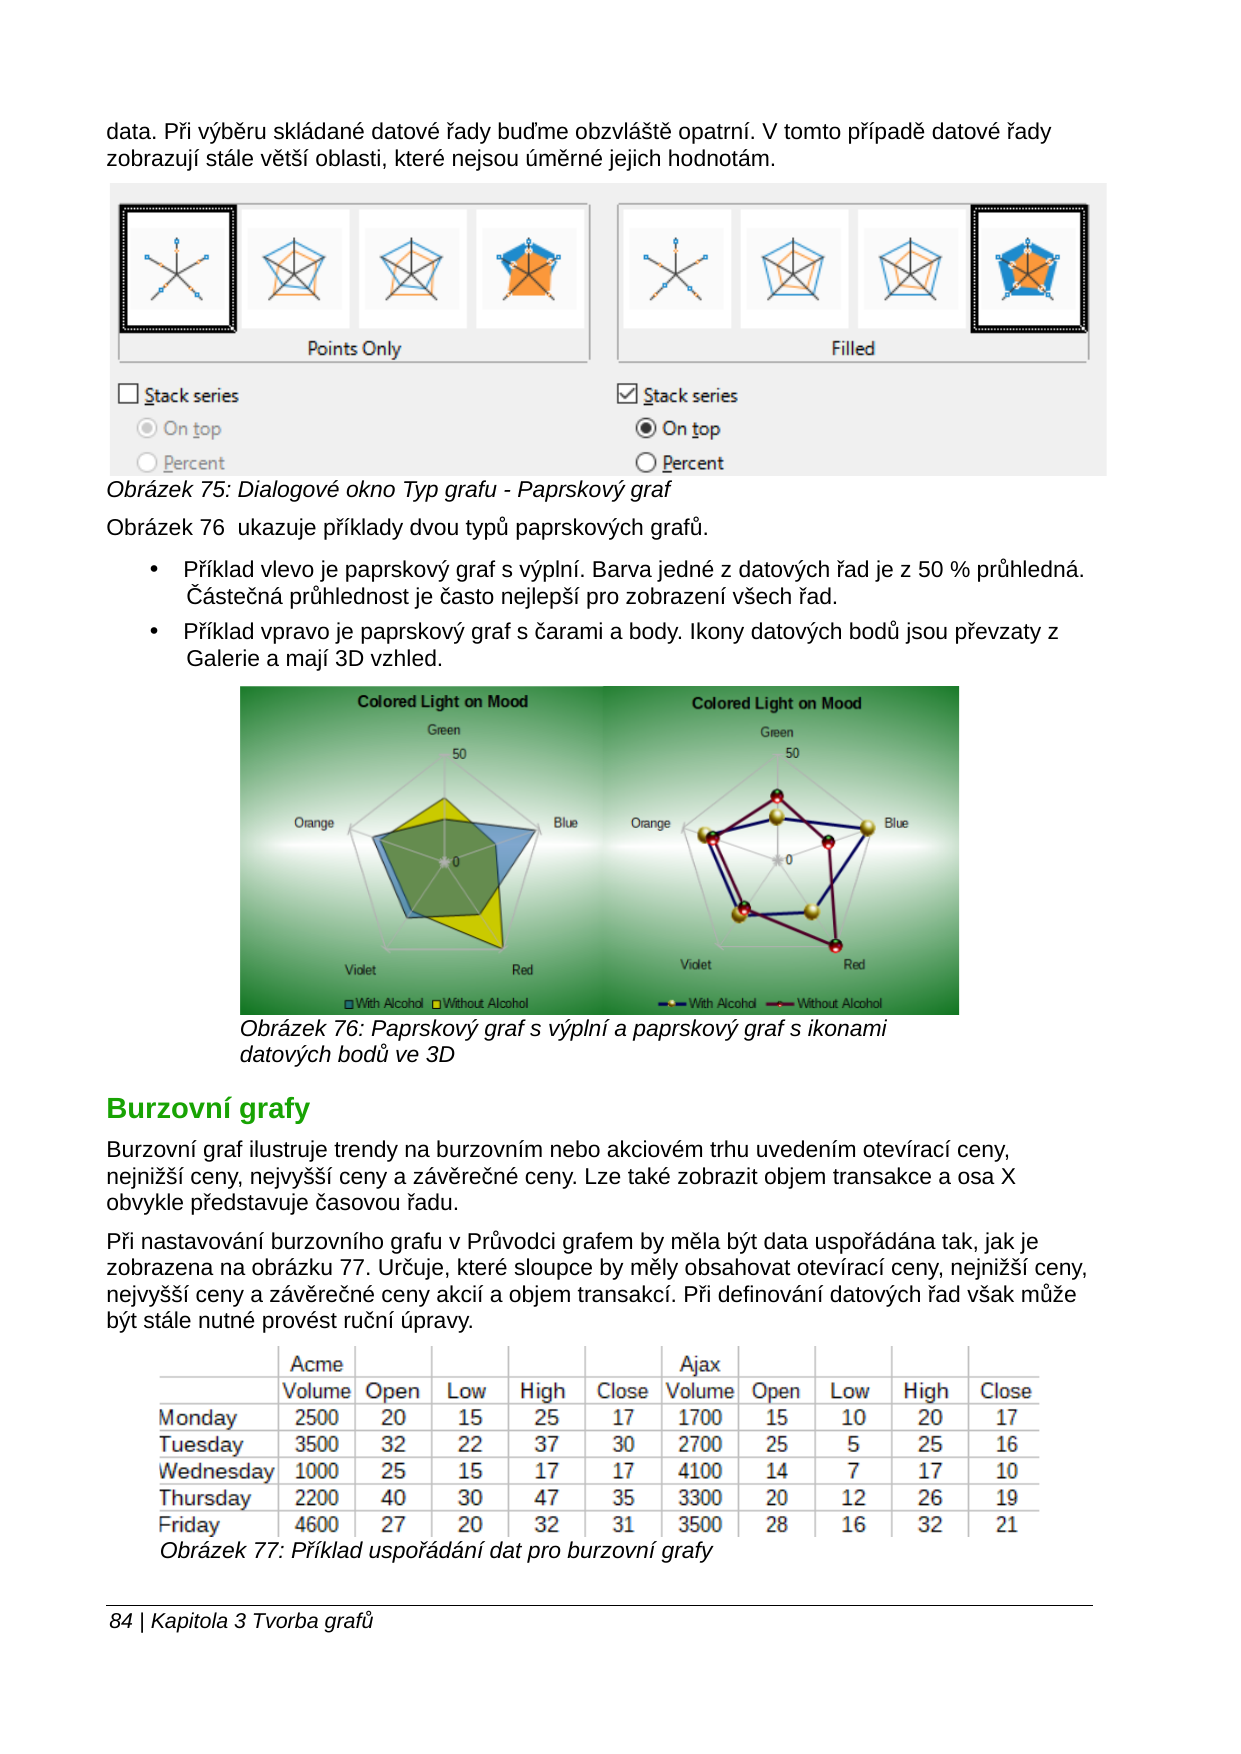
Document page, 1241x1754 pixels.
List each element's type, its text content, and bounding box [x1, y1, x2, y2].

picture [109, 183, 1107, 476]
text Obrázek 76: Paprskový graf s výplní a paprskový graf s ikonami datových bodů ve 3D [239, 1015, 959, 1067]
subtitle Burzovní grafy [106, 1091, 1093, 1125]
list Obrázek 76 ukazuje příklady dvou typů paprskových grafů. [106, 514, 1093, 540]
text Burzovní graf ilustruje trendy na burzovním nebo akciovém trhu uvedením otevírací ceny, nejnižší ceny, nejvyšší ceny a závěrečné ceny. Lze také zobrazit objem transakce a osa X obvykle představuje časovou řadu. [106, 1136, 1093, 1216]
picture [159, 1346, 1040, 1537]
list Příklad vpravo je paprskový graf s čarami a body. Ikony datových bodů jsou převzaty z Galerie a mají 3D vzhled. [144, 615, 1093, 674]
text Obrázek 75: Dialogové okno Typ grafu - Paprskový graf [106, 476, 1111, 502]
text Při nastavování burzovního grafu v Průvodci grafem by měla být data uspořádána tak, jak je zobrazena na obrázku 77. Určuje, které sloupce by měly obsahovat otevírací ceny, nejnižší ceny, nejvyšší ceny a závěrečné ceny akcií a objem transakcí. Při definování datových řad však může být stále nutné provést ruční úpravy. [106, 1228, 1093, 1333]
text data. Při výběru skládané datové řady buďme obzvláště opatrní. V tomto případě datové řady zobrazují stále větší oblasti, které nejsou úměrné jejich hodnotám. [106, 118, 1093, 171]
text Obrázek 77: Příklad uspořádání dat pro burzovní grafy [159, 1537, 1039, 1563]
picture [239, 686, 960, 1015]
list Příklad vlevo je paprskový graf s výplní. Barva jedné z datových řad je z 50 % průhledná. Částečná průhlednost je často nejlepší pro zobrazení všech řad. [144, 553, 1093, 609]
